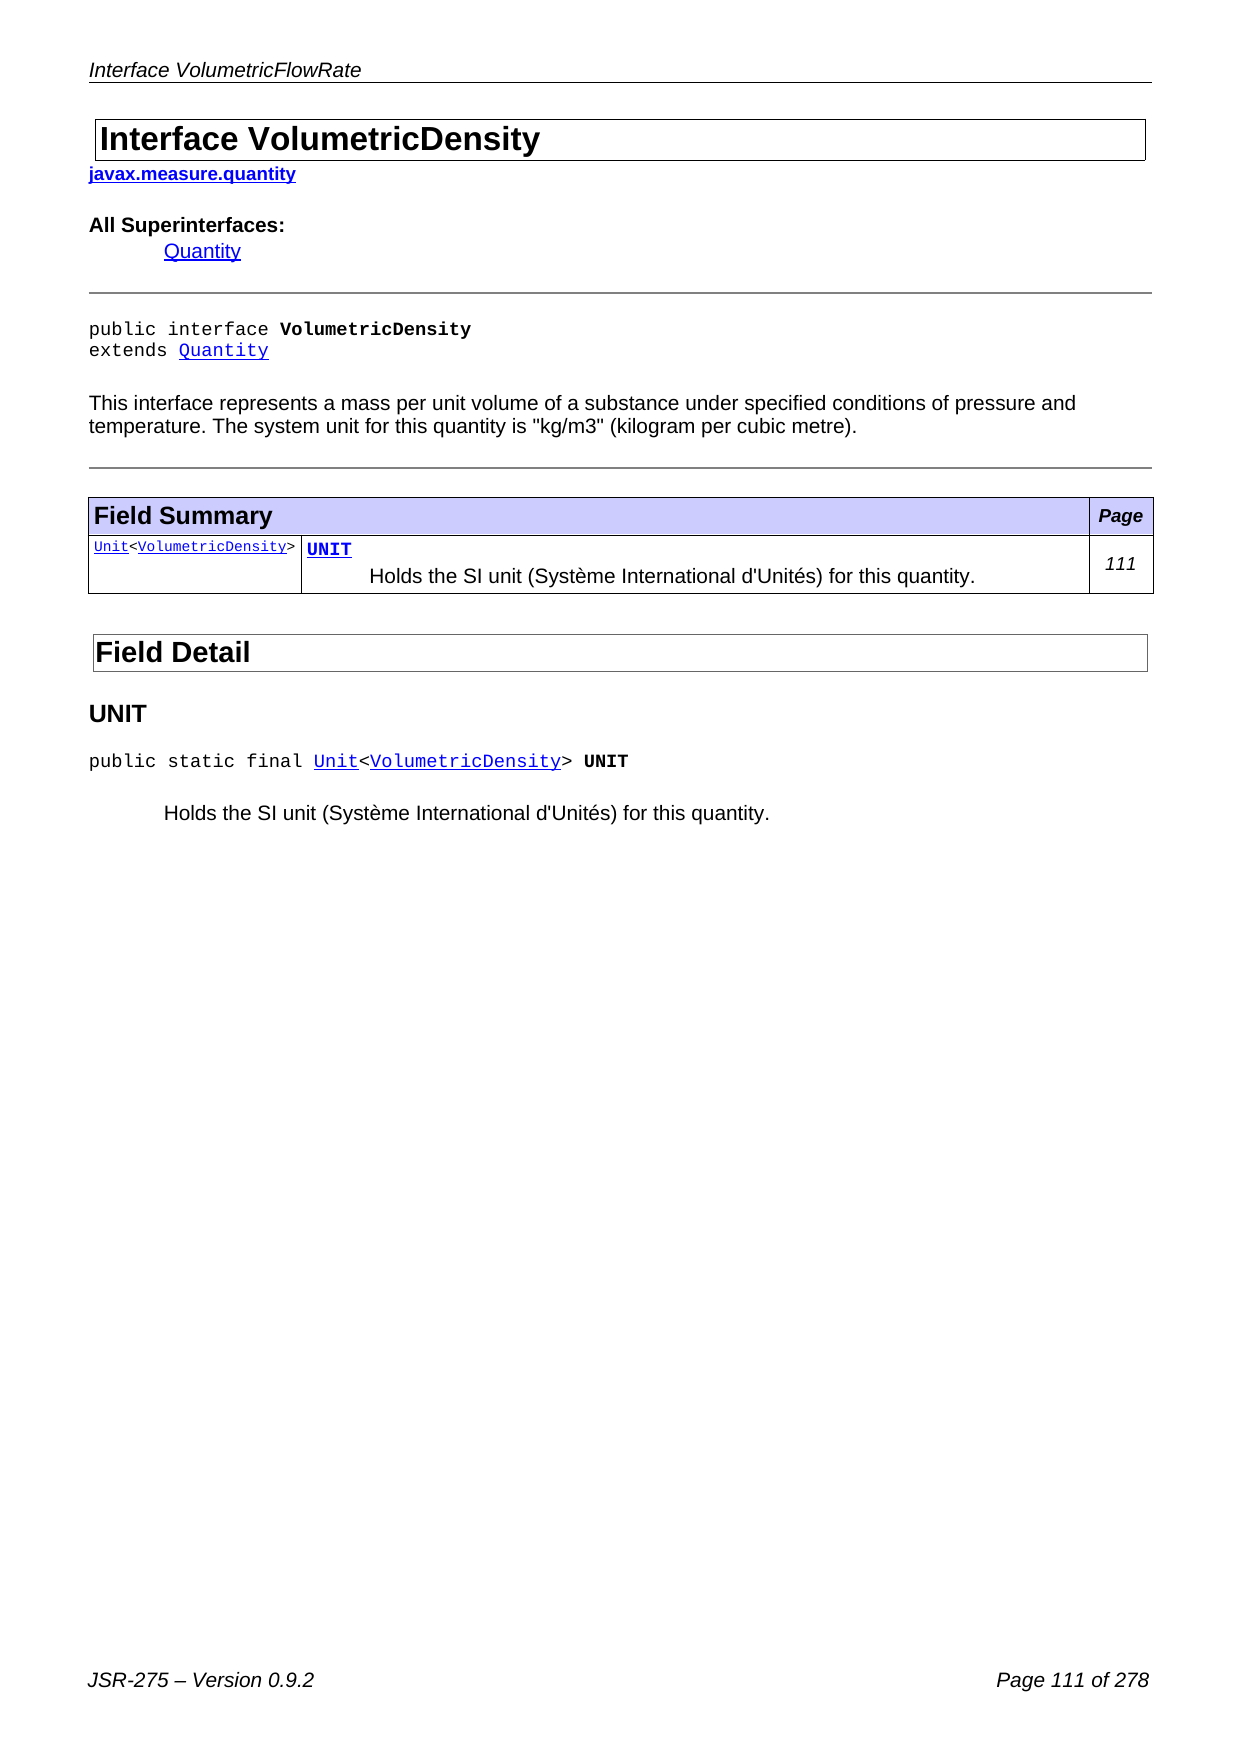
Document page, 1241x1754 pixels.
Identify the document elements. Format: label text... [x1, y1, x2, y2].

text javax.measure.quantity [88, 164, 1152, 184]
text public static final Unit<VolumetricDensity> UNIT [88, 752, 1152, 773]
table_header Field Summary [89, 498, 1089, 534]
text Holds the SI unit (Système International d'Unités) for this quantity. [163, 802, 1152, 825]
table_cell Unit<VolumetricDensity> [89, 536, 301, 593]
text public interface VolumetricDensity [88, 320, 1152, 341]
subtitle Interface VolumetricDensity [96, 120, 1145, 160]
text This interface represents a mass per unit volume of a substance under specified conditions of pressure and temperature. The system unit for this quantity is "kg/m3" (kilogram per cubic metre). [88, 392, 1152, 438]
text extends Quantity [88, 341, 1152, 362]
subtitle UNIT [88, 699, 1152, 727]
table_cell UNIT Holds the SI unit (Système International d'Unités) for this quantity. [302, 536, 1089, 593]
subtitle Field Detail [94, 635, 1147, 671]
table_header Page [1090, 498, 1153, 534]
text Quantity [163, 239, 1152, 262]
table_cell 109 [1090, 536, 1153, 593]
subtitle All Superinterfaces: [88, 214, 1152, 237]
